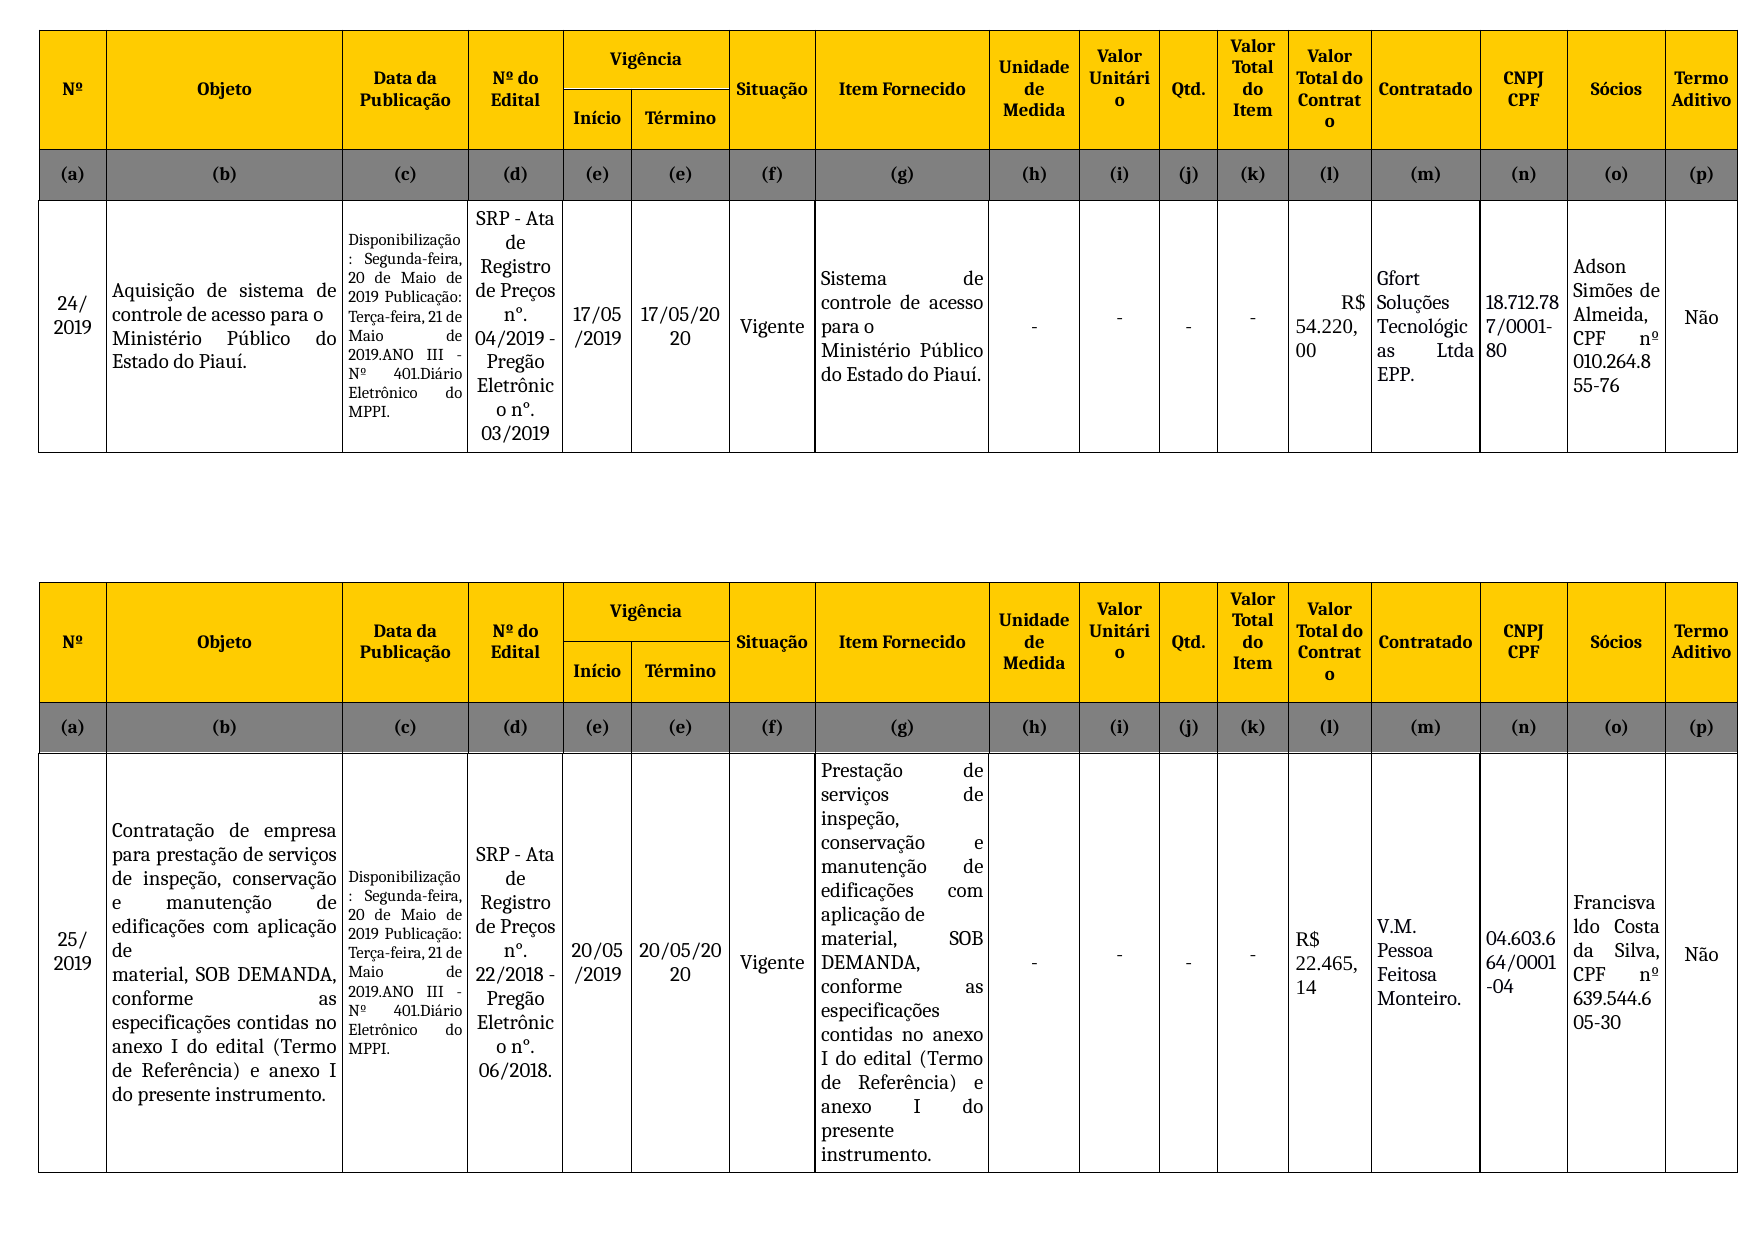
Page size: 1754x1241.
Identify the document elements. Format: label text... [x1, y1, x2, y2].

table_header Sócios [1568, 31, 1665, 149]
table_header Nº [40, 583, 106, 702]
table_cell (c) [343, 703, 468, 752]
table_cell (d) [469, 150, 563, 200]
table_cell - [1080, 201, 1159, 452]
table_cell Disponibilização: Segunda-feira, 20 de Maio de 2019 Publicação: Terça-feira, 21 de Maio de 2019.ANO III - Nº 401.Diário Eletrônico do MPPI. [343, 754, 467, 1172]
table_header Data da Publicação [343, 31, 468, 149]
table_cell Vigente [730, 201, 814, 452]
table_cell - [1160, 754, 1217, 1172]
table_cell (l) [1289, 703, 1371, 752]
table_cell (i) [1080, 150, 1159, 200]
table_cell (n) [1481, 703, 1567, 752]
table_cell (p) [1666, 150, 1737, 200]
table_cell 25/ 2019 [39, 754, 106, 1172]
table_cell 18.712.787/0001-80 [1481, 201, 1567, 452]
table_cell - [989, 754, 1079, 1172]
table_cell R$ 22.465,14 [1289, 754, 1371, 1172]
table_cell Disponibilização: Segunda-feira, 20 de Maio de 2019 Publicação: Terça-feira, 21 de Maio de 2019.ANO III - Nº 401.Diário Eletrônico do MPPI. [343, 201, 467, 452]
table_cell - [989, 201, 1079, 452]
table_cell 17/05/2020 [632, 201, 729, 452]
table_cell (e) [632, 150, 729, 200]
table_cell 17/05/2019 [563, 201, 631, 452]
table_header Valor Total do Item [1218, 31, 1288, 149]
table_cell (p) [1666, 703, 1737, 752]
table_cell (j) [1160, 703, 1217, 752]
table_cell (f) [730, 150, 815, 200]
table_header Valor Total do Contrato [1289, 31, 1371, 149]
table_cell (o) [1568, 150, 1665, 200]
table_header CNPJ CPF [1481, 31, 1567, 149]
table_cell (m) [1372, 703, 1480, 752]
table_header Item Fornecido [816, 31, 989, 149]
table_cell 24/ 2019 [39, 201, 106, 452]
table_header Data da Publicação [343, 583, 468, 702]
table_cell R$ 54.220,00 [1289, 201, 1371, 452]
table_header Objeto [107, 583, 342, 702]
table_header Valor Total do Contrato [1289, 583, 1371, 702]
table_header Vigência [564, 583, 729, 641]
table_cell (f) [730, 703, 815, 752]
table_header Situação [730, 583, 815, 702]
table_cell (i) [1080, 703, 1159, 752]
table_cell (d) [469, 703, 563, 752]
table_cell Aquisição de sistema de controle de acesso para o Ministério Público do Estado do Piauí. [107, 201, 342, 452]
table_cell Gfort Soluções Tecnológicas Ltda EPP. [1372, 201, 1479, 452]
table_cell (g) [816, 703, 989, 752]
table_cell Sistema de controle de acesso para o Ministério Público do Estado do Piauí. [816, 201, 988, 452]
table_header Valor Unitário [1080, 31, 1159, 149]
table_cell Término [632, 642, 729, 702]
table_cell (o) [1568, 703, 1665, 752]
table_header Vigência [564, 31, 729, 88]
table_cell (m) [1372, 150, 1480, 200]
table_cell Vigente [730, 754, 814, 1172]
table_header Qtd. [1160, 31, 1217, 149]
table_cell (a) [40, 150, 106, 200]
table_cell - [1080, 754, 1159, 1172]
table_cell Francisvaldo Costa da Silva, CPF nº 639.544.605-30 [1568, 754, 1665, 1172]
table_cell (b) [107, 703, 342, 752]
table_cell Início [564, 642, 631, 702]
table_cell (e) [564, 703, 631, 752]
table_cell - [1160, 201, 1217, 452]
table_cell (k) [1218, 703, 1288, 752]
table_cell - [1218, 201, 1288, 452]
table_header Unidade de Medida [990, 583, 1079, 702]
table_header Termo Aditivo [1666, 583, 1737, 702]
table_cell (e) [564, 150, 631, 200]
table_cell (a) [40, 703, 106, 752]
table_header Objeto [107, 31, 342, 149]
table_cell (g) [816, 150, 989, 200]
table_header Sócios [1568, 583, 1665, 702]
table_header Situação [730, 31, 815, 149]
table_header Nº do Edital [469, 31, 563, 149]
table_cell (h) [990, 703, 1079, 752]
table_cell (c) [343, 150, 468, 200]
table_cell V.M. Pessoa Feitosa Monteiro. [1372, 754, 1479, 1172]
table_cell Início [564, 90, 631, 149]
table_cell SRP - Ata de Registro de Preços n°. 22/2018 - Pregão Eletrônico n°. 06/2018. [468, 754, 562, 1172]
table_header CNPJ CPF [1481, 583, 1567, 702]
table_cell (h) [990, 150, 1079, 200]
table_cell Prestação de serviços de inspeção, conservação e manutenção de edificações com aplicação de material, SOB DEMANDA, conforme as especificações contidas no anexo I do edital (Termo de Referência) e anexo I do presente instrumento. [816, 754, 988, 1172]
table_cell Adson Simões de Almeida, CPF nº 010.264.855-76 [1568, 201, 1665, 452]
table_cell (l) [1289, 150, 1371, 200]
table_header Nº [40, 31, 106, 149]
table_cell 04.603.664/0001-04 [1481, 754, 1567, 1172]
table_header Nº do Edital [469, 583, 563, 702]
table_header Contratado [1372, 31, 1480, 149]
table_cell - [1218, 754, 1288, 1172]
table_header Unidade de Medida [990, 31, 1079, 149]
table_cell (k) [1218, 150, 1288, 200]
table_header Item Fornecido [816, 583, 989, 702]
table_header Termo Aditivo [1666, 31, 1737, 149]
table_cell (n) [1481, 150, 1567, 200]
table_cell (j) [1160, 150, 1217, 200]
table_header Valor Unitário [1080, 583, 1159, 702]
table_cell 20/05/2019 [563, 754, 631, 1172]
table_cell Contratação de empresa para prestação de serviços de inspeção, conservação e manutenção de edificações com aplicação de material, SOB DEMANDA, conforme as especificações contidas no anexo I do edital (Termo de Referência) e anexo I do presente instrumento. [107, 754, 342, 1172]
table_cell SRP - Ata de Registro de Preços n°. 04/2019 - Pregão Eletrônico n°. 03/2019 [468, 201, 562, 452]
table_cell Não [1666, 201, 1737, 452]
table_cell 20/05/2020 [632, 754, 729, 1172]
table_header Valor Total do Item [1218, 583, 1288, 702]
table_header Contratado [1372, 583, 1480, 702]
table_cell (b) [107, 150, 342, 200]
table_cell Término [632, 90, 729, 149]
table_cell Não [1666, 754, 1737, 1172]
table_header Qtd. [1160, 583, 1217, 702]
table_cell (e) [632, 703, 729, 752]
